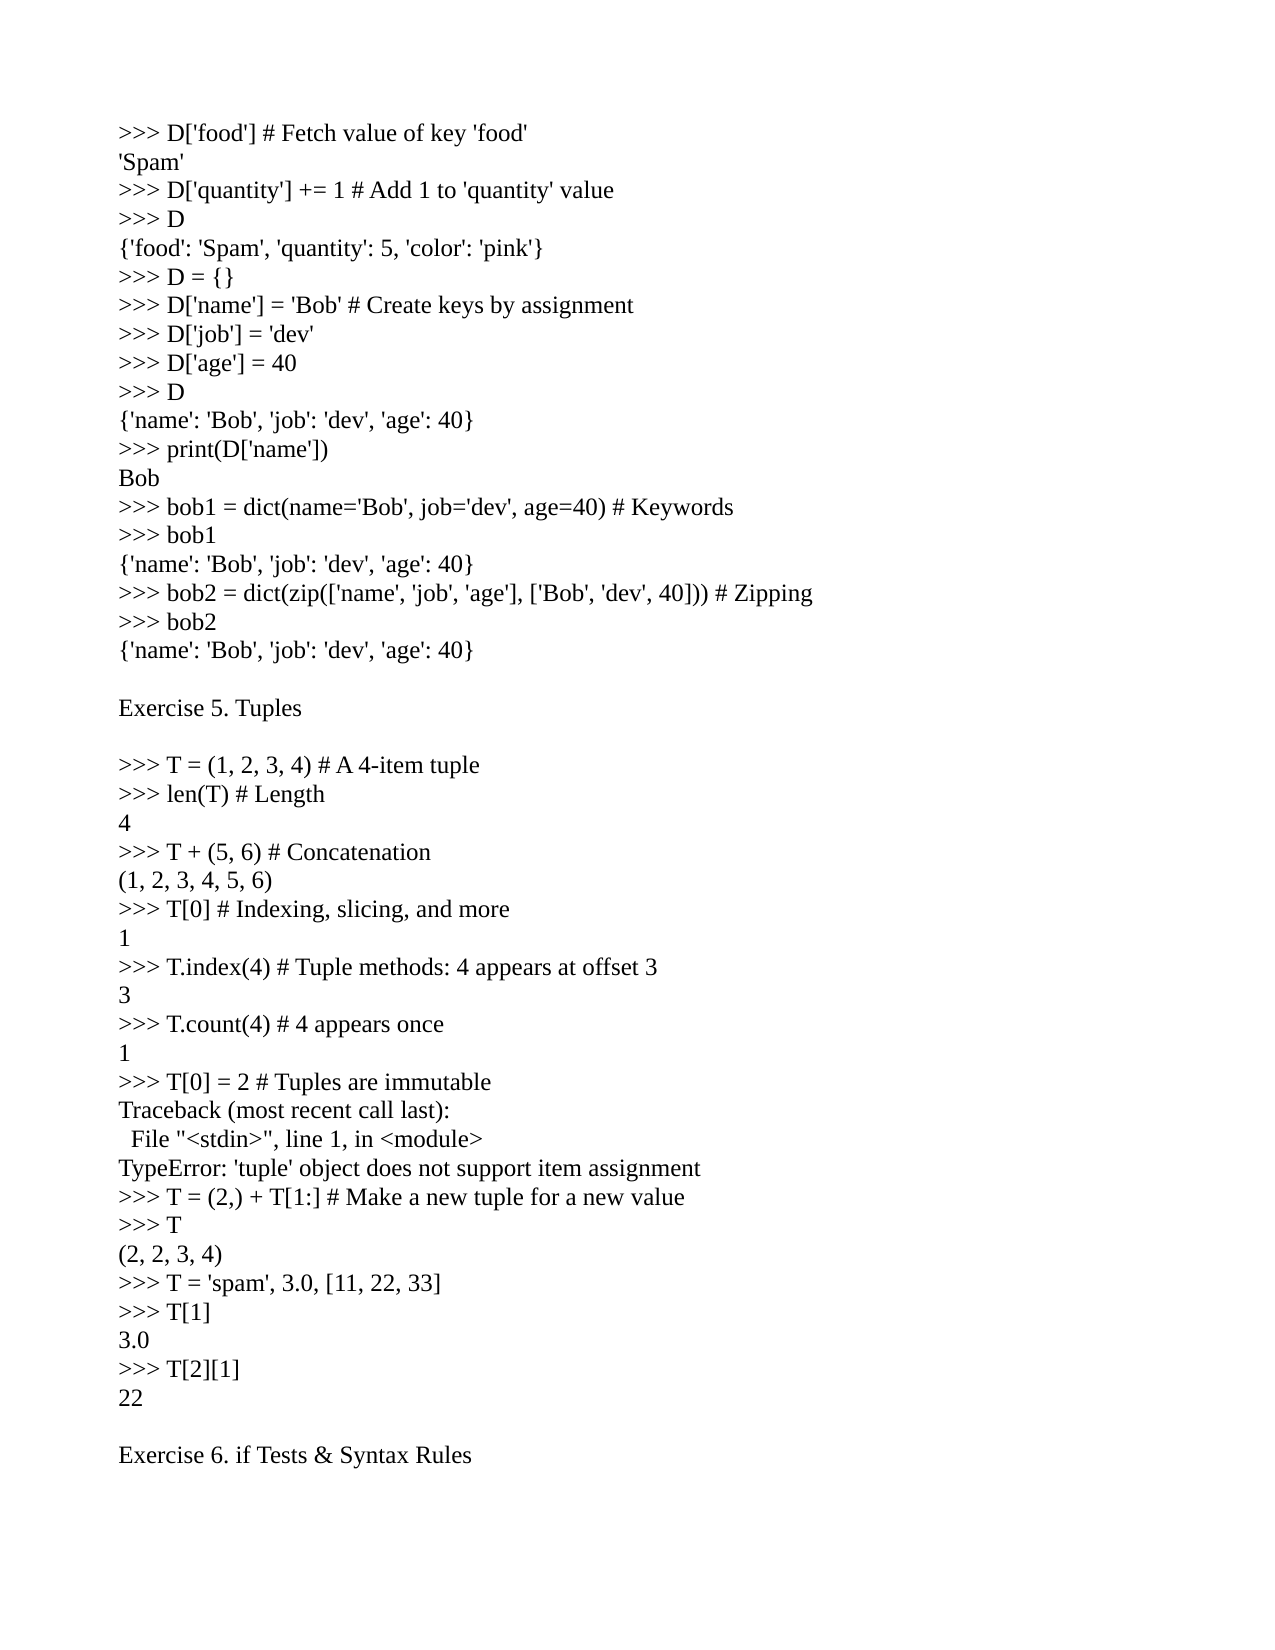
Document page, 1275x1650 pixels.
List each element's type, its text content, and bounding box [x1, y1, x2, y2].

text >>> T = 'spam', 3.0, [11, 22, 33] [118, 1268, 1157, 1297]
text 22 [118, 1383, 1157, 1441]
text >>> D['food'] # Fetch value of key 'food' [118, 118, 1157, 147]
text {'name': 'Bob', 'job': 'dev', 'age': 40} [118, 636, 1157, 664]
text >>> bob1 [118, 521, 1157, 549]
text >>> D = {} [118, 262, 1157, 291]
text File "<stdin>", line 1, in <module> [118, 1124, 1157, 1153]
text {'name': 'Bob', 'job': 'dev', 'age': 40} [118, 406, 1157, 434]
text 3.0 [118, 1326, 1157, 1354]
text >>> D['job'] = 'dev' [118, 319, 1157, 348]
text {'name': 'Bob', 'job': 'dev', 'age': 40} [118, 549, 1157, 578]
text >>> bob2 = dict(zip(['name', 'job', 'age'], ['Bob', 'dev', 40])) # Zipping [118, 578, 1157, 607]
text >>> T = (1, 2, 3, 4) # A 4-item tuple [118, 751, 1157, 779]
text 1 [118, 1038, 1157, 1067]
text {'food': 'Spam', 'quantity': 5, 'color': 'pink'} [118, 233, 1157, 262]
text >>> T.index(4) # Tuple methods: 4 appears at offset 3 [118, 952, 1157, 981]
text >>> T[0] = 2 # Tuples are immutable [118, 1067, 1157, 1096]
text Exercise 5. Tuples [118, 693, 1157, 722]
text >>> print(D['name']) [118, 434, 1157, 463]
text Traceback (most recent call last): [118, 1096, 1157, 1124]
text >>> T[0] # Indexing, slicing, and more [118, 894, 1157, 923]
text >>> D [118, 377, 1157, 406]
text >>> T + (5, 6) # Concatenation [118, 837, 1157, 866]
text TypeError: 'tuple' object does not support item assignment [118, 1153, 1157, 1182]
text 1 [118, 923, 1157, 952]
text >>> T [118, 1211, 1157, 1239]
text >>> T = (2,) + T[1:] # Make a new tuple for a new value [118, 1182, 1157, 1211]
text >>> len(T) # Length [118, 779, 1157, 808]
text (2, 2, 3, 4) [118, 1239, 1157, 1268]
text >>> D [118, 204, 1157, 233]
text 4 [118, 808, 1157, 837]
text 'Spam' [118, 147, 1157, 176]
text Bob [118, 463, 1157, 492]
text >>> T.count(4) # 4 appears once [118, 1009, 1157, 1038]
text >>> D['name'] = 'Bob' # Create keys by assignment [118, 291, 1157, 319]
text (1, 2, 3, 4, 5, 6) [118, 866, 1157, 894]
text >>> T[1] [118, 1297, 1157, 1326]
text >>> D['age'] = 40 [118, 348, 1157, 377]
text >>> T[2][1] [118, 1354, 1157, 1383]
text >>> D['quantity'] += 1 # Add 1 to 'quantity' value [118, 176, 1157, 204]
text >>> bob1 = dict(name='Bob', job='dev', age=40) # Keywords [118, 492, 1157, 521]
text Exercise 6. if Tests & Syntax Rules [118, 1441, 1157, 1469]
text >>> bob2 [118, 607, 1157, 636]
text 3 [118, 981, 1157, 1009]
